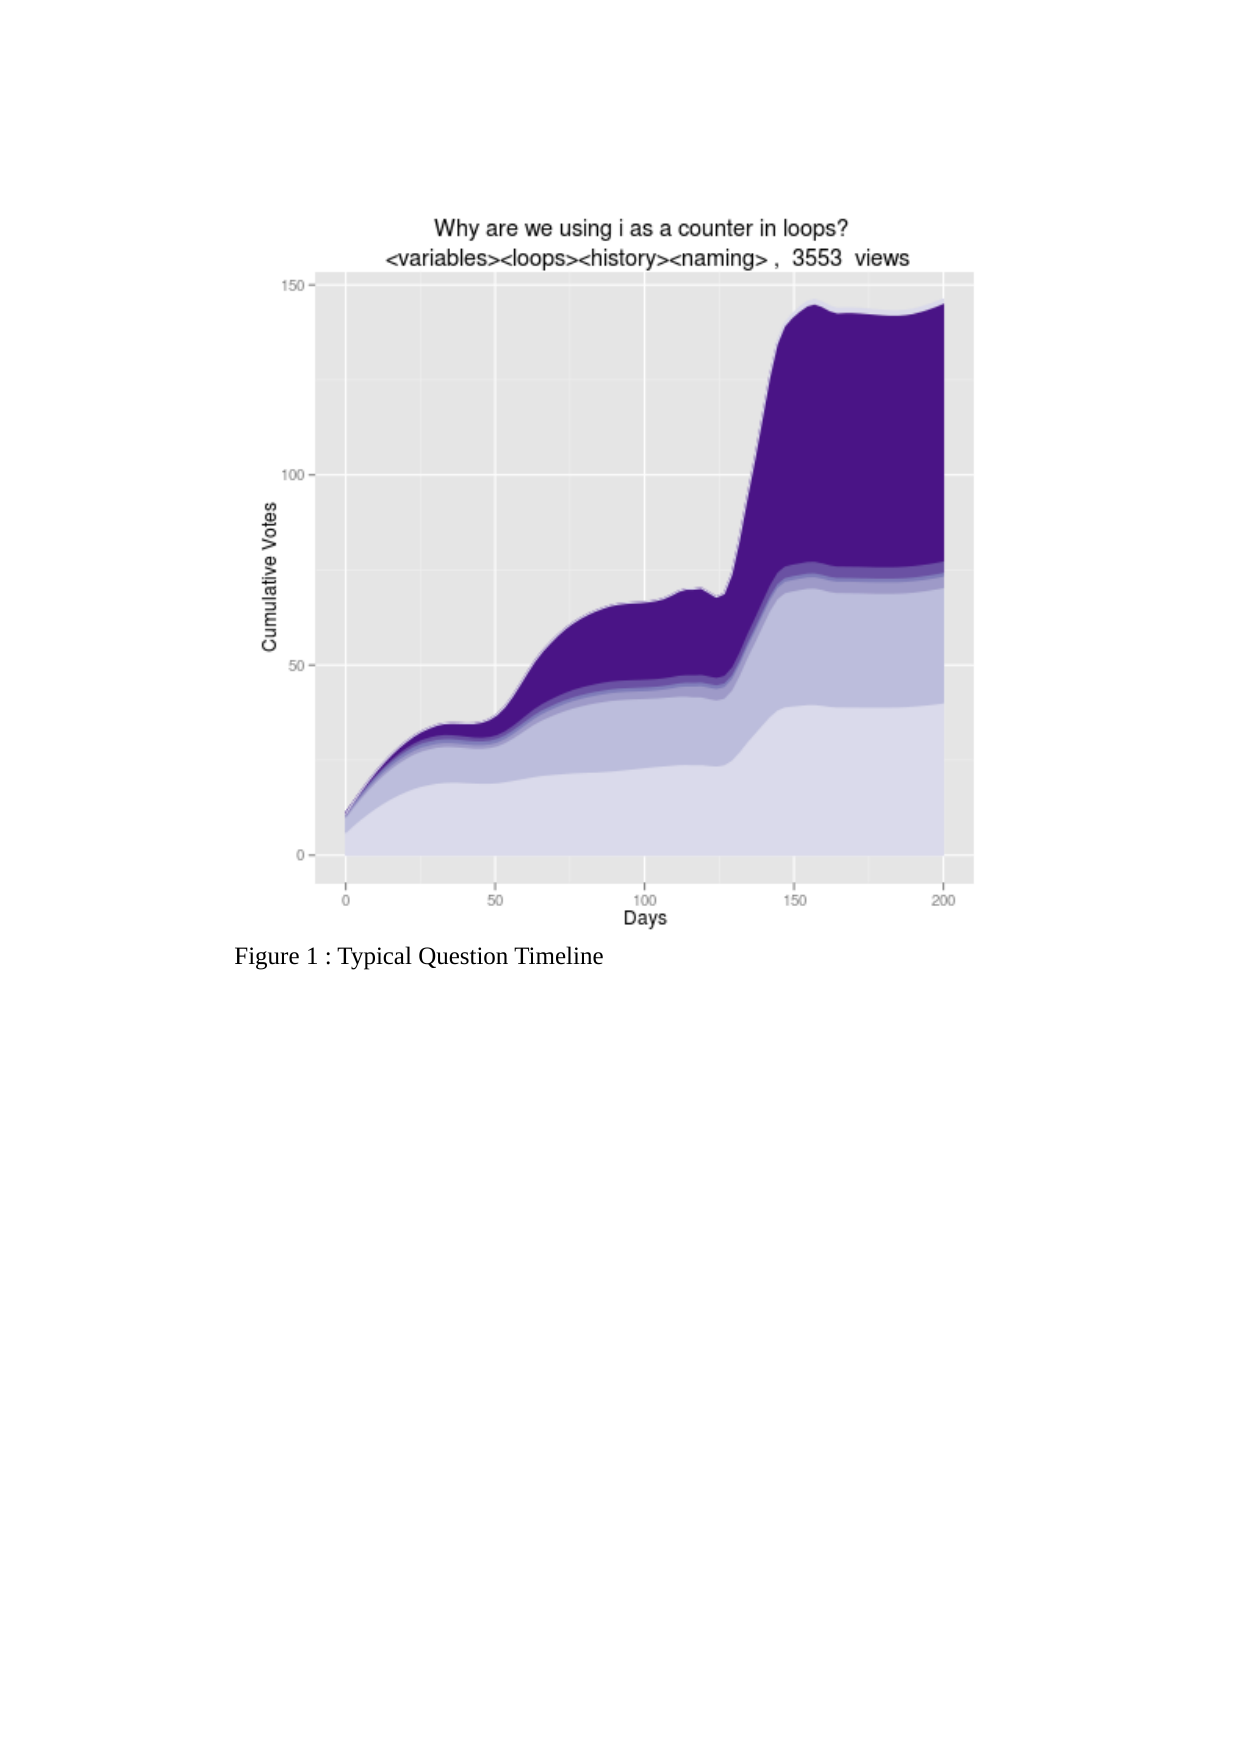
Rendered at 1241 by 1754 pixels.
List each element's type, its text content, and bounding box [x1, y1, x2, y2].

text Figure 1 : Typical Question Timeline [228, 942, 1012, 970]
picture [245, 191, 995, 942]
